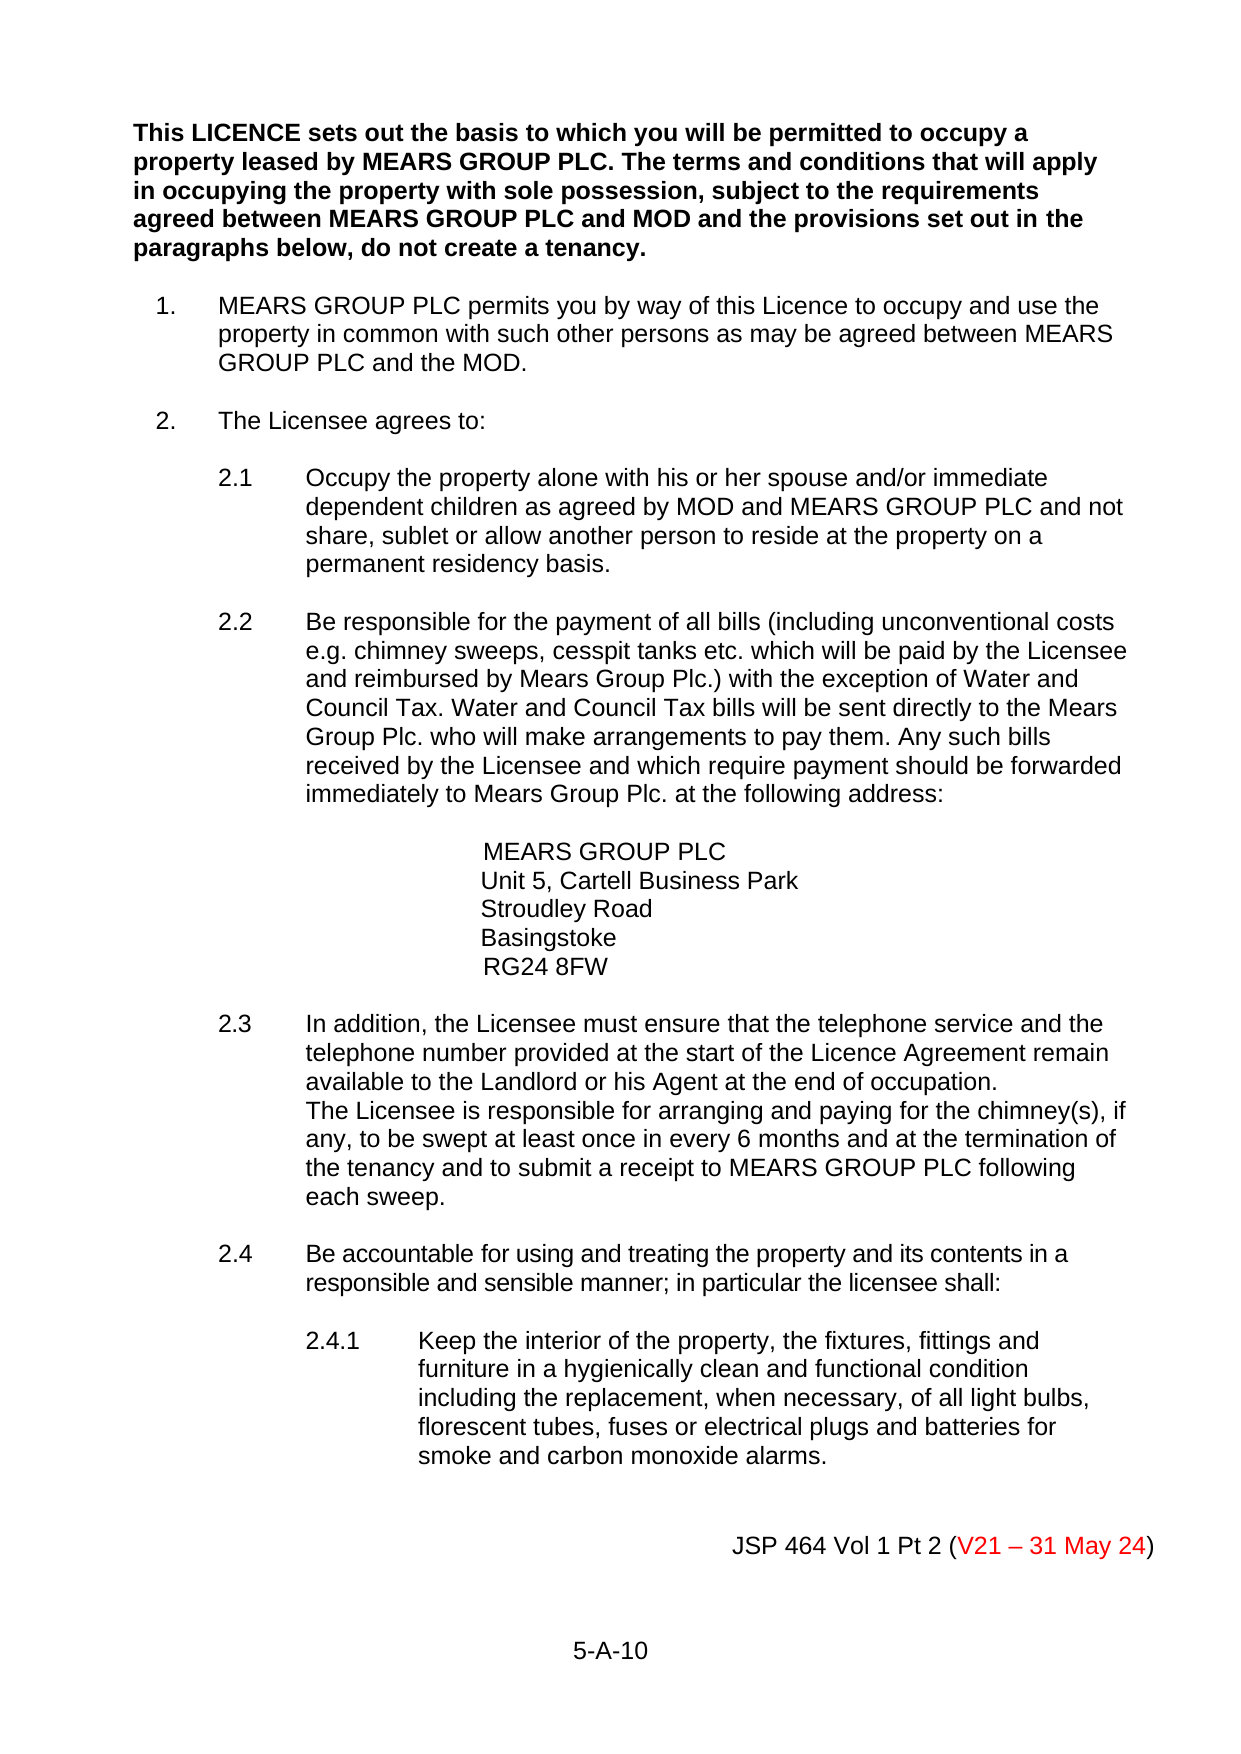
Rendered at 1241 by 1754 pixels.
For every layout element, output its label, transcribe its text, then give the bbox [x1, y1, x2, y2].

table_cell [129, 1326, 192, 1498]
table_cell [129, 607, 192, 837]
table_cell 2.1 [192, 463, 279, 607]
table_cell Keep the interior of the property, the fixtures, fittings and furniture in a hygienically clean and functional condition including the replacement, when necessary, of all light bulbs, florescent tubes, fuses or electrical plugs and batteries for smoke and carbon monoxide alarms. [392, 1326, 1142, 1498]
table_cell In addition, the Licensee must ensure that the telephone service and the telephone number provided at the start of the Licence Agreement remain available to the Landlord or his Agent at the end of occupation. The Licensee is responsible for arranging and paying for the chimney(s), if any, to be swept at least once in every 6 months and at the termination of the tenancy and to submit a receipt to MEARS GROUP PLC following each sweep. [279, 1009, 1142, 1239]
table_cell 2.4 [192, 1239, 279, 1326]
table_cell [129, 837, 192, 1009]
table_cell Be accountable for using and treating the property and its contents in a responsible and sensible manner; in particular the licensee shall: [279, 1239, 1142, 1326]
table_header MEARS GROUP PLC permits you by way of this Licence to occupy and use the property in common with such other persons as may be agreed between MEARS GROUP PLC and the MOD. [192, 291, 1142, 406]
table_cell 2.2 [192, 607, 279, 837]
table_cell 2.4.1 [279, 1326, 392, 1498]
table_cell [192, 1326, 279, 1498]
table_cell [129, 1009, 192, 1239]
table_cell [279, 837, 469, 1009]
table_header 1. [129, 291, 192, 406]
text This LICENCE sets out the basis to which you will be permitted to occupy a property leased by MEARS GROUP PLC. The terms and conditions that will apply in occupying the property with sole possession, subject to the requirements agreed between MEARS GROUP PLC and MOD and the provisions set out in the paragraphs below, do not create a tenancy. [133, 118, 1122, 262]
table_cell 2. [129, 406, 192, 463]
table_cell MEARS GROUP PLC Unit 5, Cartell Business Park Stroudley Road Basingstoke RG24 8FW [469, 837, 1142, 1009]
table_cell 2.3 [192, 1009, 279, 1239]
table_cell Be responsible for the payment of all bills (including unconventional costs e.g. chimney sweeps, cesspit tanks etc. which will be paid by the Licensee and reimbursed by Mears Group Plc.) with the exception of Water and Council Tax. Water and Council Tax bills will be sent directly to the Mears Group Plc. who will make arrangements to pay them. Any such bills received by the Licensee and which require payment should be forwarded immediately to Mears Group Plc. at the following address: [279, 607, 1142, 837]
table_cell [129, 463, 192, 607]
table_cell The Licensee agrees to: [192, 406, 1142, 463]
table_cell Occupy the property alone with his or her spouse and/or immediate dependent children as agreed by MOD and MEARS GROUP PLC and not share, sublet or allow another person to reside at the property on a permanent residency basis. [279, 463, 1142, 607]
table_cell [129, 1239, 192, 1326]
table_cell [192, 837, 279, 1009]
